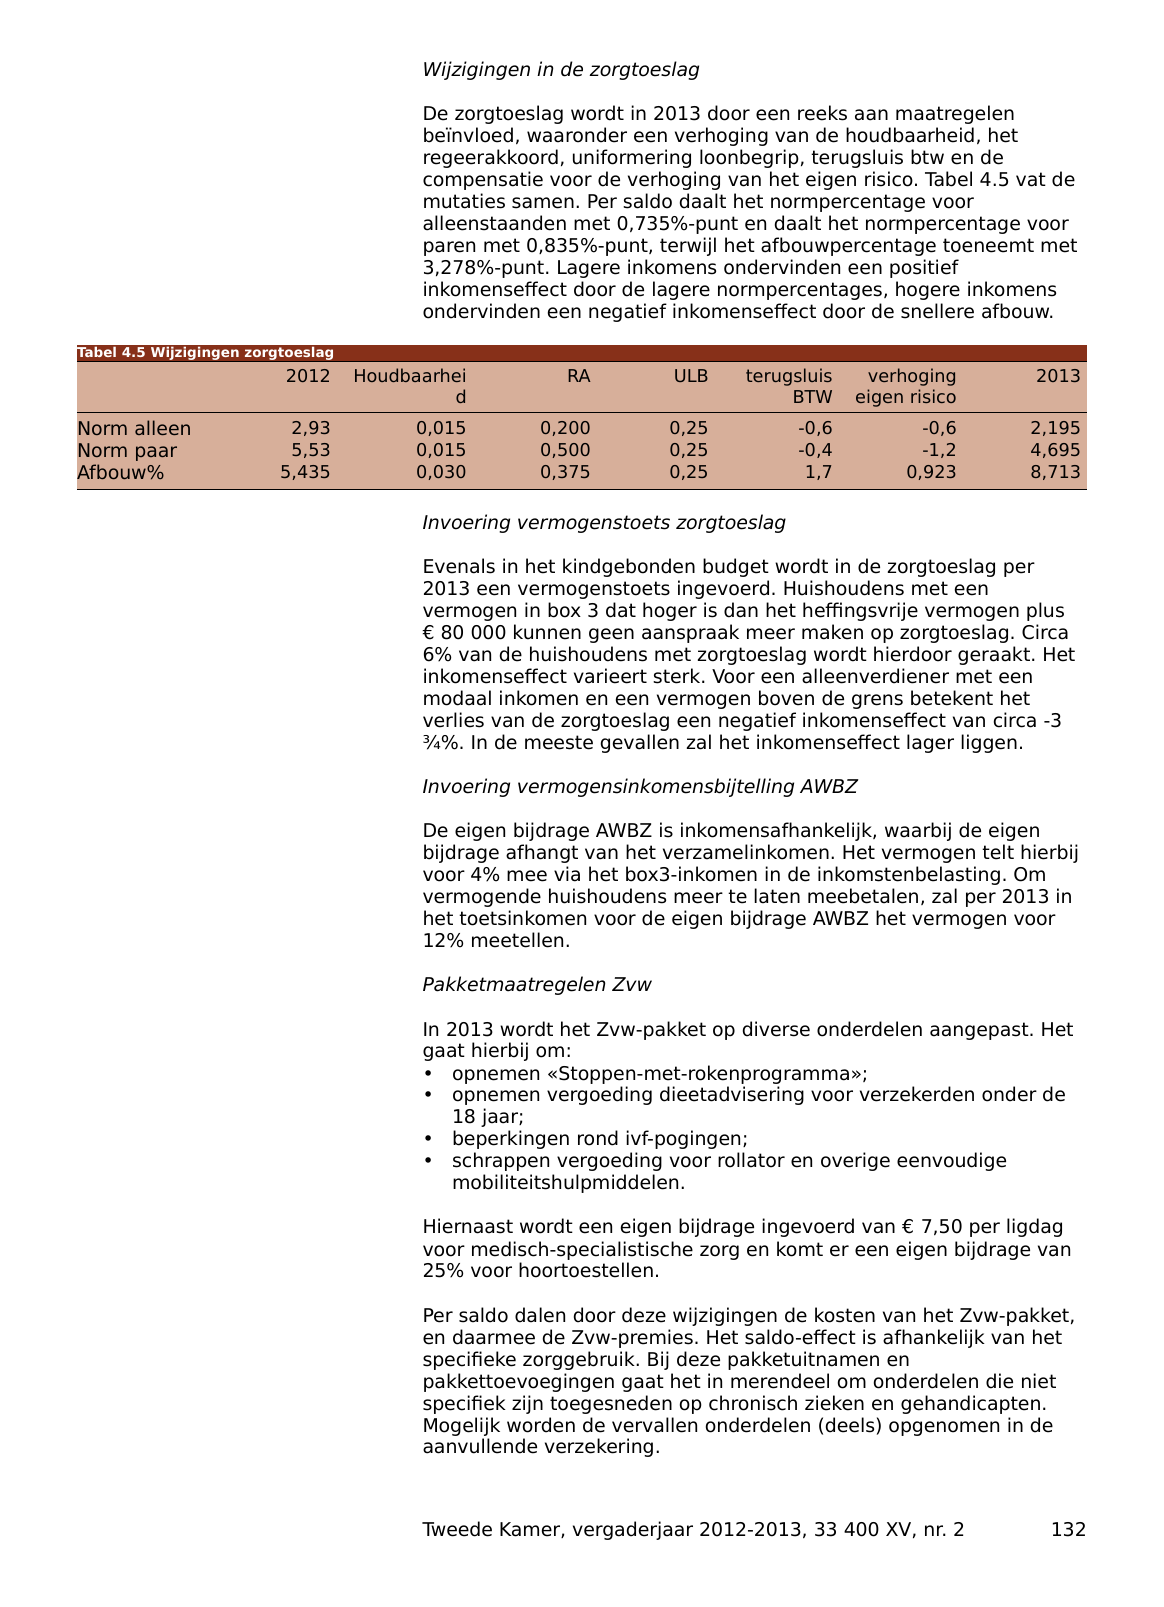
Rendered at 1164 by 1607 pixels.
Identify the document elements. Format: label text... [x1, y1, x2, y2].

table_cell 2,93 [213, 413, 337, 440]
text Hiernaast wordt een eigen bijdrage ingevoerd van € 7,50 per ligdag voor medisch-specialistische zorg en komt er een eigen bijdrage van 25% voor hoortoestellen. [422, 1216, 1087, 1282]
table_cell 0,500 [473, 440, 596, 462]
table_cell 2012 [213, 362, 337, 412]
text • beperkingen rond ivf-pogingen; [422, 1128, 1087, 1150]
table_cell Norm alleen [77, 413, 212, 440]
table_cell Norm paar [77, 440, 212, 462]
table_cell -0,6 [839, 413, 962, 440]
table_cell 4,695 [963, 440, 1087, 462]
table_cell 0,375 [473, 462, 596, 489]
table_cell 0,923 [839, 462, 962, 489]
subtitle Invoering vermogenstoets zorgtoeslag [422, 512, 1087, 534]
text • opnemen vergoeding dieetadvisering voor verzekerden onder de 18 jaar; [422, 1084, 1087, 1128]
text De eigen bijdrage AWBZ is inkomensafhankelijk, waarbij de eigen bijdrage afhangt van het verzamelinkomen. Het vermogen telt hierbij voor 4% mee via het box3-inkomen in de inkomstenbelasting. Om vermogende huishoudens meer te laten meebetalen, zal per 2013 in het toetsinkomen voor de eigen bijdrage AWBZ het vermogen voor 12% meetellen. [422, 820, 1087, 952]
table_cell 2013 [963, 362, 1087, 412]
table_cell 5,435 [213, 462, 337, 489]
subtitle Wijzigingen in de zorgtoeslag [422, 59, 1087, 81]
subtitle Invoering vermogensinkomensbijtelling AWBZ [422, 776, 1087, 798]
table_cell 0,25 [596, 462, 714, 489]
text De zorgtoeslag wordt in 2013 door een reeks aan maatregelen beïnvloed, waaronder een verhoging van de houdbaarheid, het regeerakkoord, uniformering loonbegrip, terugsluis btw en de compensatie voor de verhoging van het eigen risico. Tabel 4.5 vat de mutaties samen. Per saldo daalt het normpercentage voor alleenstaanden met 0,735%-punt en daalt het normpercentage voor paren met 0,835%-punt, terwijl het afbouwpercentage toeneemt met 3,278%-punt. Lagere inkomens ondervinden een positief inkomenseffect door de lagere normpercentages, hogere inkomens ondervinden een negatief inkomenseffect door de snellere afbouw. [422, 103, 1087, 323]
table_cell terugsluis BTW [715, 362, 838, 412]
table_cell -0,6 [715, 413, 838, 440]
table_cell 0,030 [337, 462, 472, 489]
table_cell Afbouw% [77, 462, 212, 489]
table_cell 0,015 [337, 413, 472, 440]
table_cell RA [473, 362, 596, 412]
table_cell [77, 362, 212, 412]
table_cell verhoging eigen risico [839, 362, 962, 412]
table_cell 0,015 [337, 440, 472, 462]
table_cell -0,4 [715, 440, 838, 462]
text Per saldo dalen door deze wijzigingen de kosten van het Zvw-pakket, en daarmee de Zvw-premies. Het saldo-effect is afhankelijk van het specifieke zorggebruik. Bij deze pakketuitnamen en pakkettoevoegingen gaat het in merendeel om onderdelen die niet specifiek zijn toegesneden op chronisch zieken en gehandicapten. Mogelijk worden de vervallen onderdelen (deels) opgenomen in de aanvullende verzekering. [422, 1304, 1087, 1458]
text • opnemen «Stoppen-met-rokenprogramma»; [422, 1062, 1087, 1084]
table_cell 8,713 [963, 462, 1087, 489]
table_header Tabel 4.5 Wijzigingen zorgtoeslag [77, 345, 1087, 361]
text Evenals in het kindgebonden budget wordt in de zorgtoeslag per 2013 een vermogenstoets ingevoerd. Huishoudens met een vermogen in box 3 dat hoger is dan het heffingsvrije vermogen plus € 80 000 kunnen geen aanspraak meer maken op zorgtoeslag. Circa 6% van de huishoudens met zorgtoeslag wordt hierdoor geraakt. Het inkomenseffect varieert sterk. Voor een alleenverdiener met een modaal inkomen en een vermogen boven de grens betekent het verlies van de zorgtoeslag een negatief inkomenseffect van circa -3 ¾%. In de meeste gevallen zal het inkomenseffect lager liggen. [422, 556, 1087, 754]
table_cell 2,195 [963, 413, 1087, 440]
text • schrappen vergoeding voor rollator en overige eenvoudige mobiliteitshulpmiddelen. [422, 1150, 1087, 1194]
table_cell 0,25 [596, 413, 714, 440]
table_cell -1,2 [839, 440, 962, 462]
table_cell 0,200 [473, 413, 596, 440]
table_cell Houdbaarheid [337, 362, 472, 412]
subtitle Pakketmaatregelen Zvw [422, 974, 1087, 996]
table_cell 5,53 [213, 440, 337, 462]
table_cell 1,7 [715, 462, 838, 489]
table_cell 0,25 [596, 440, 714, 462]
table_cell ULB [596, 362, 714, 412]
text In 2013 wordt het Zvw-pakket op diverse onderdelen aangepast. Het gaat hierbij om: [422, 1018, 1087, 1062]
